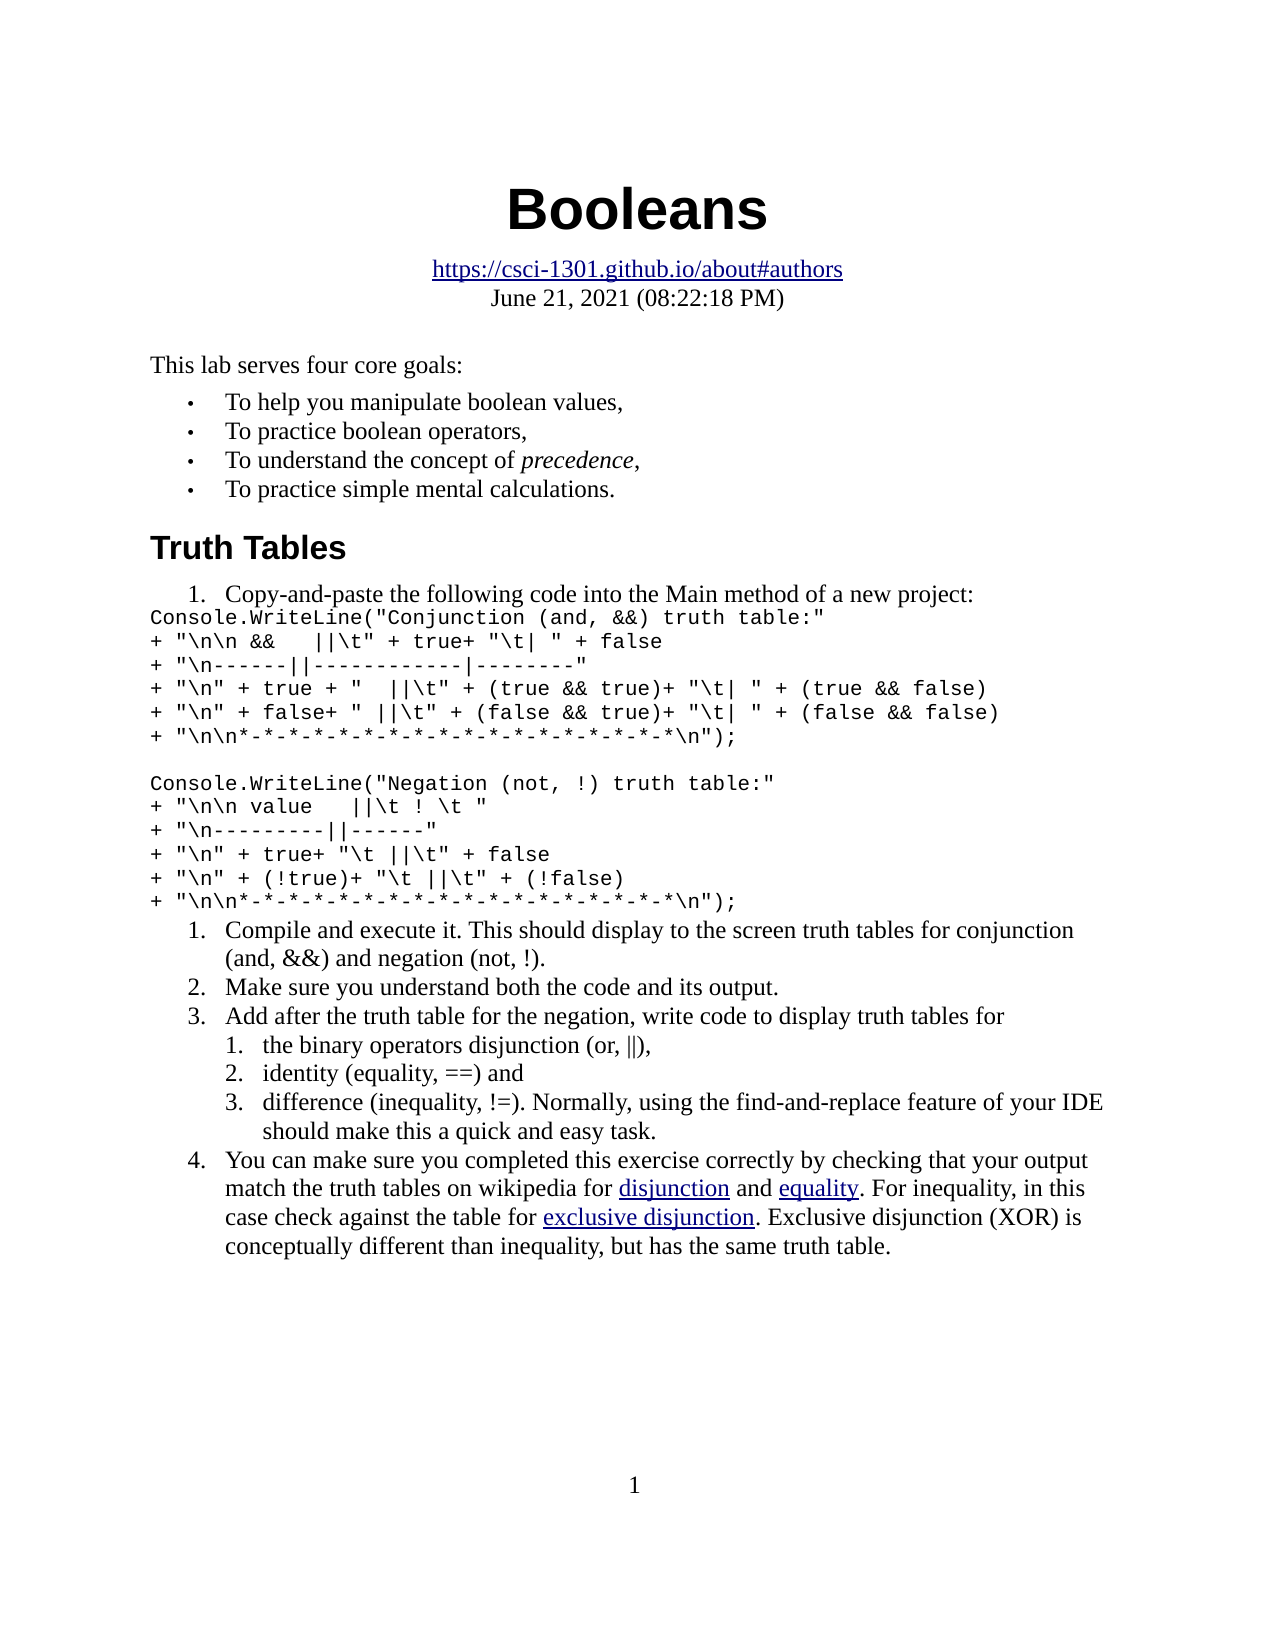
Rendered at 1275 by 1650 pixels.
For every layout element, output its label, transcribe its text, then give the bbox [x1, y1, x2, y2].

subtitle Truth Tables [150, 527, 1125, 566]
text + "\n" + true+ "\t ||\t" + false [150, 844, 1125, 867]
text https://csci-1301.github.io/about#authors [150, 254, 1125, 283]
text + "\n" + true + " ||\t" + (true && true)+ "\t| " + (true && false) [150, 678, 1125, 702]
list To practice boolean operators, [187, 416, 1125, 445]
title Booleans [150, 175, 1125, 242]
list Copy-and-paste the following code into the Main method of a new project: [187, 579, 1125, 607]
text + "\n------||------------|--------" [150, 655, 1125, 678]
text This lab serves four core goals: [150, 350, 1125, 378]
list To help you manipulate boolean values, [187, 387, 1125, 416]
text + "\n\n && ||\t" + true+ "\t| " + false [150, 631, 1125, 655]
text + "\n\n*-*-*-*-*-*-*-*-*-*-*-*-*-*-*-*-*-*\n"); [150, 891, 1125, 915]
text + "\n\n*-*-*-*-*-*-*-*-*-*-*-*-*-*-*-*-*-*\n"); [150, 726, 1125, 749]
list identity (equality, ==) and [225, 1058, 1125, 1087]
text + "\n" + (!true)+ "\t ||\t" + (!false) [150, 867, 1125, 891]
list To understand the concept of precedence, [187, 445, 1125, 474]
text Console.WriteLine("Conjunction (and, &&) truth table:" [150, 607, 1125, 631]
text June 21, 2021 (08:22:18 PM) [150, 283, 1125, 312]
text Console.WriteLine("Negation (not, !) truth table:" [150, 773, 1125, 797]
list You can make sure you completed this exercise correctly by checking that your output match the truth tables on wikipedia for disjunction and equality. For inequality, in this case check against the table for exclusive disjunction. Exclusive disjunction (XOR) is conceptually different than inequality, but has the same truth table. [187, 1145, 1125, 1260]
list difference (inequality, !=). Normally, using the find-and-replace feature of your IDE should make this a quick and easy task. [225, 1087, 1125, 1145]
list To practice simple mental calculations. [187, 474, 1125, 502]
list Add after the truth table for the negation, write code to display truth tables for [187, 1001, 1125, 1030]
list Make sure you understand both the code and its output. [187, 972, 1125, 1001]
text + "\n---------||------" [150, 820, 1125, 844]
text + "\n\n value ||\t ! \t " [150, 797, 1125, 820]
list Compile and execute it. This should display to the screen truth tables for conjunction (and, &&) and negation (not, !). [187, 915, 1125, 972]
list the binary operators disjunction (or, ||), [225, 1030, 1125, 1058]
text + "\n" + false+ " ||\t" + (false && true)+ "\t| " + (false && false) [150, 702, 1125, 726]
